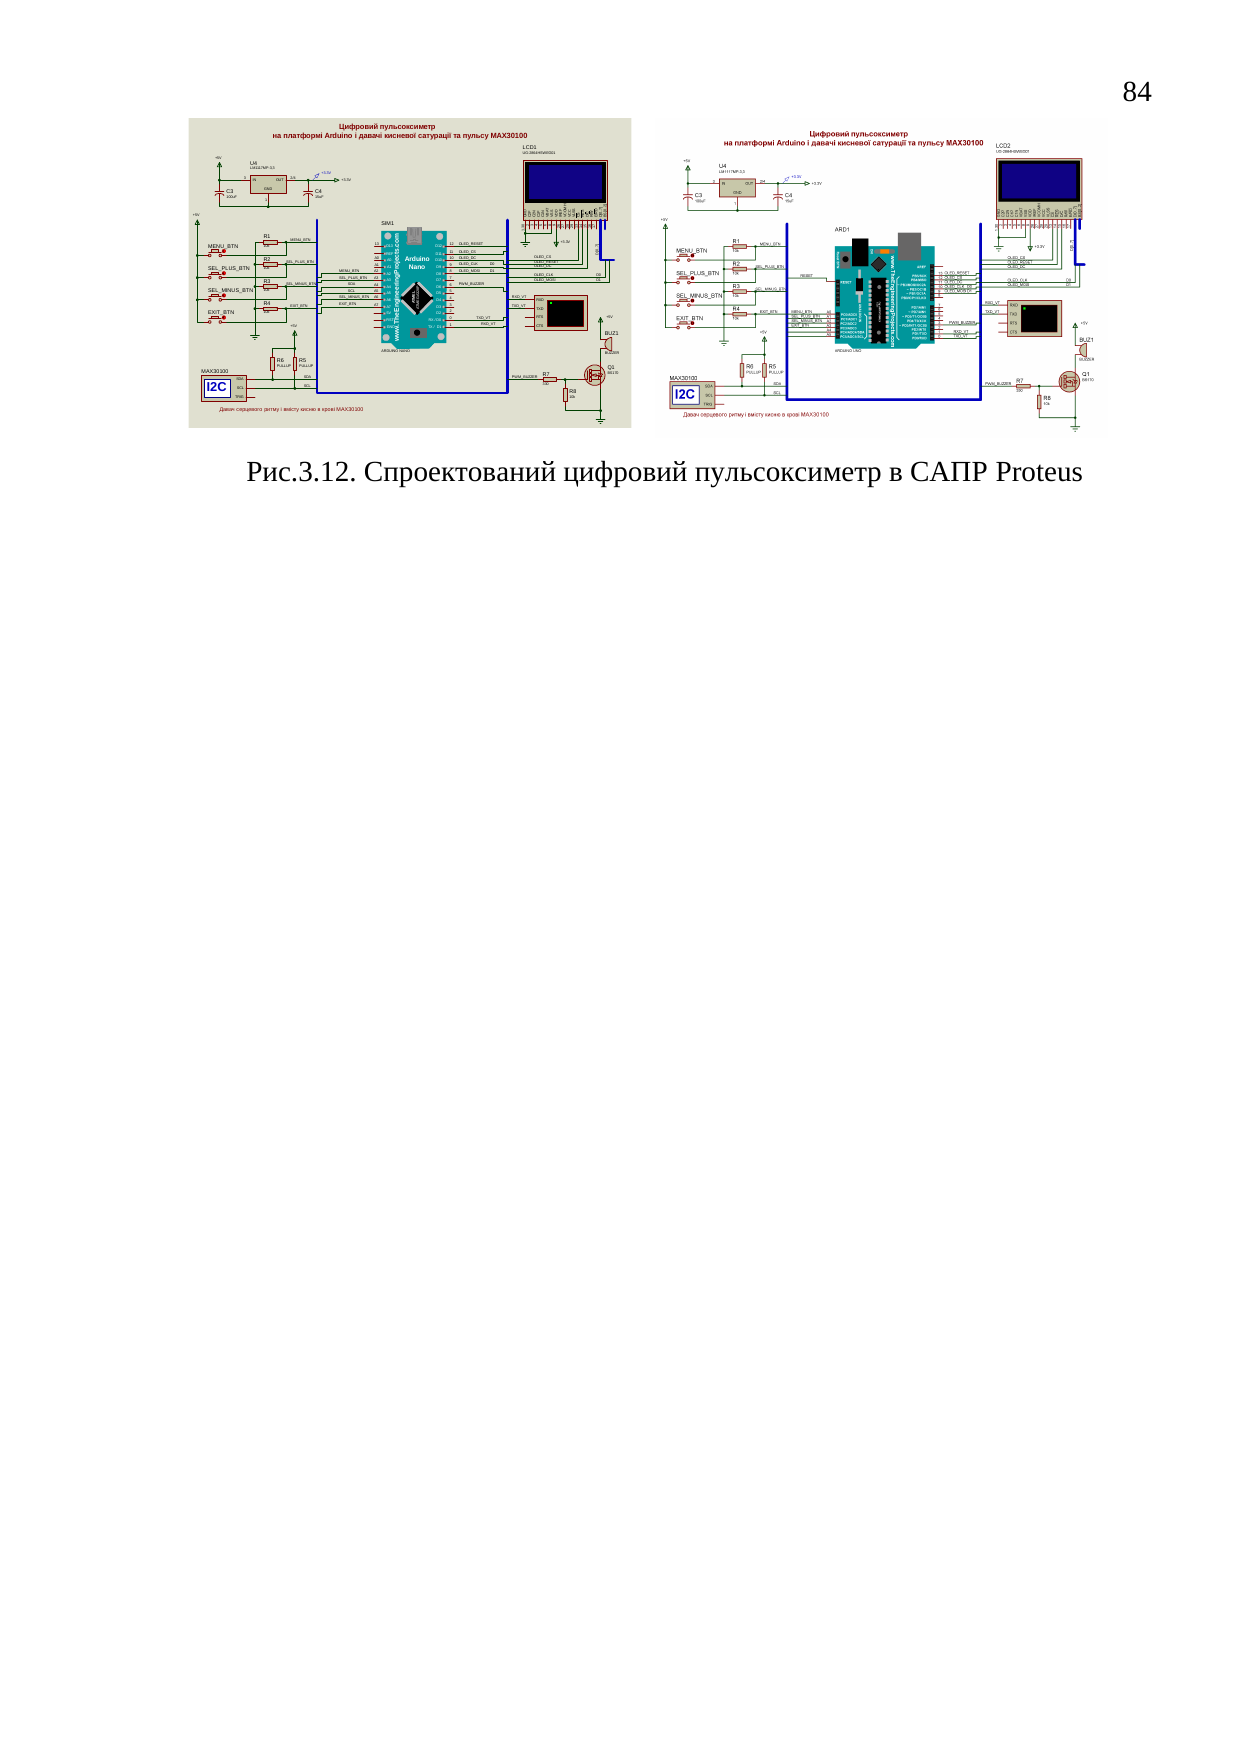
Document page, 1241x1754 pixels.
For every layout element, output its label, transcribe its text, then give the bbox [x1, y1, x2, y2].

table_header [643, 118, 1152, 454]
table_header [177, 118, 643, 454]
picture [654, 118, 1109, 438]
table_cell Рис.3.12. Спроектований цифровий пульсоксиметр в САПР Proteus [177, 454, 1152, 504]
